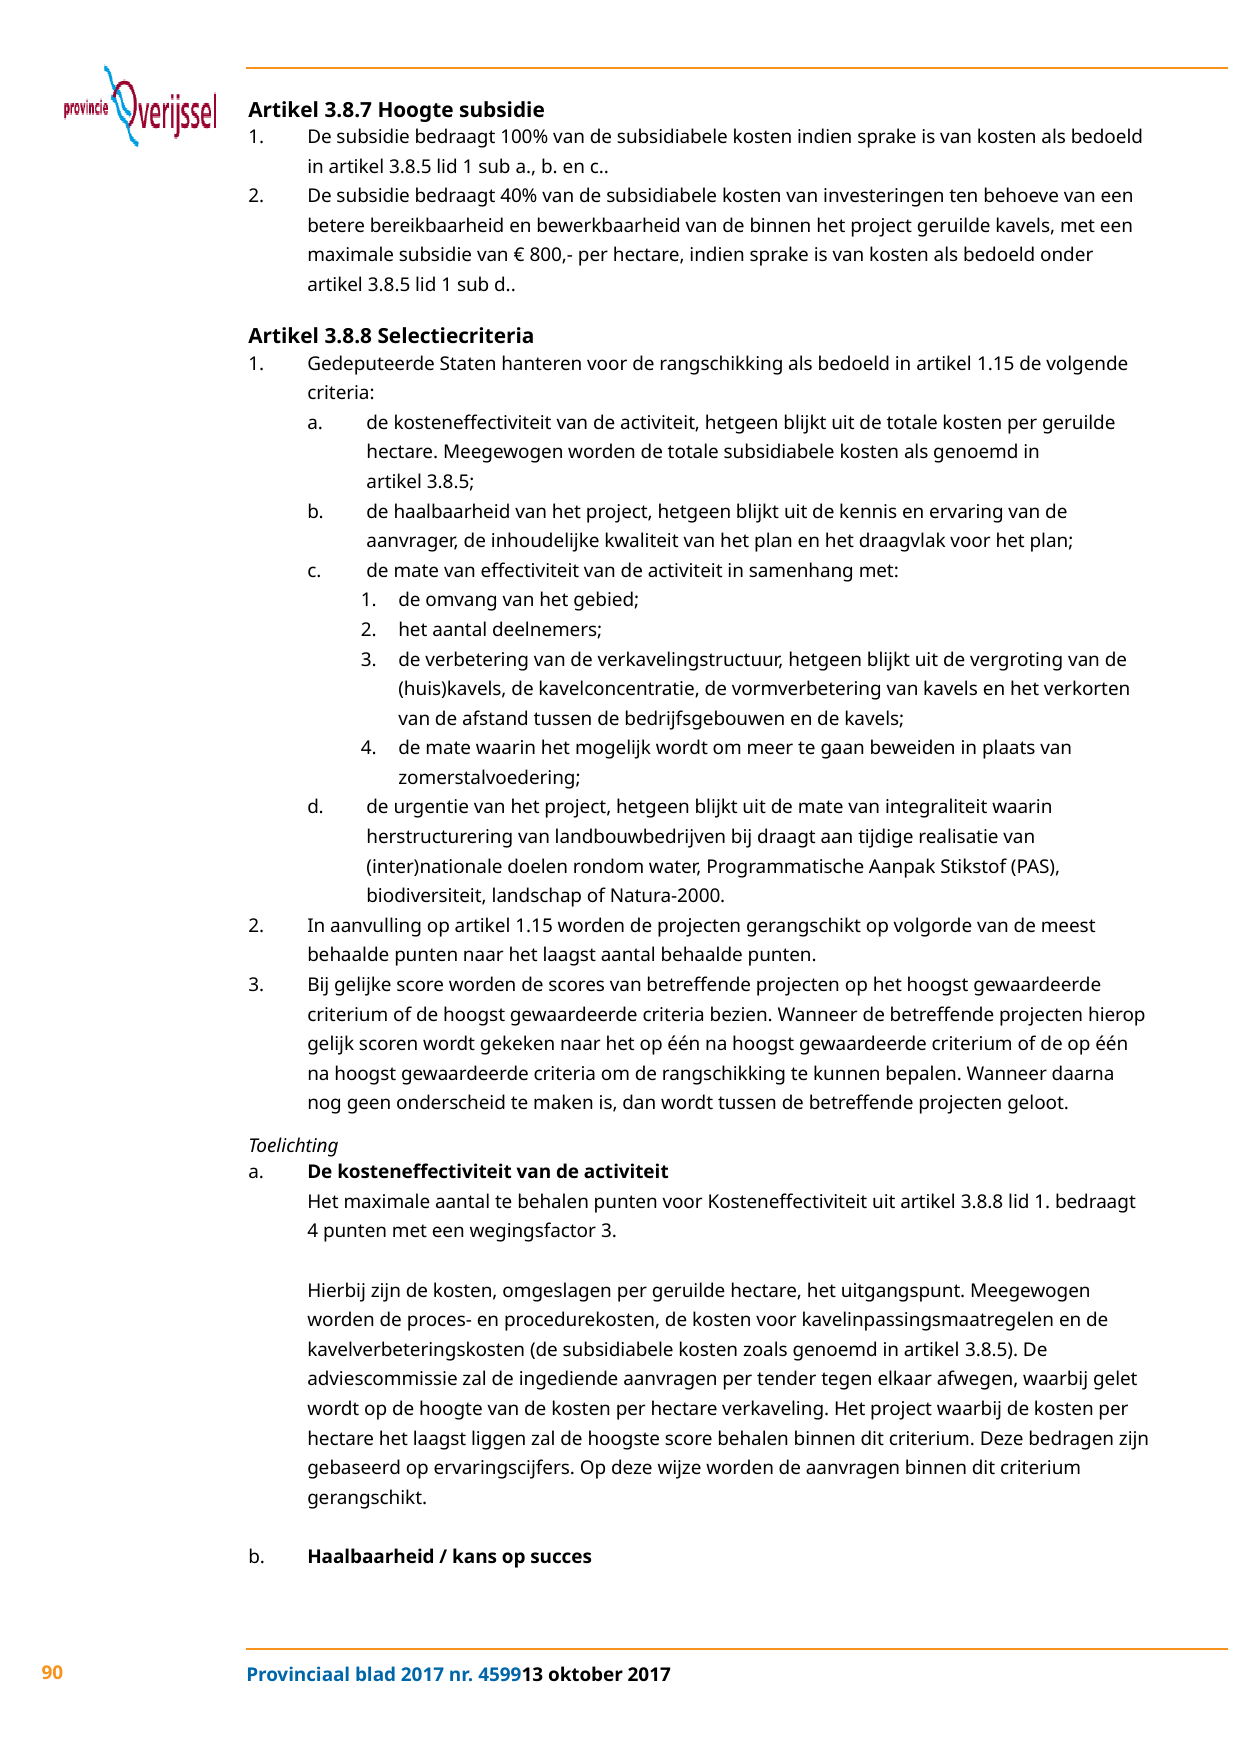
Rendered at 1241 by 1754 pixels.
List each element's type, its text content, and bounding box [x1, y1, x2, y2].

list de omvang van het gebied; [361, 587, 1152, 612]
list Haalbaarheid / kans op succes [248, 1543, 1152, 1569]
list de haalbaarheid van het project, hetgeen blijkt uit de kennis en ervaring van de aanvrager, de inhoudelijke kwaliteit van het plan en het draagvlak voor het plan; [307, 498, 1152, 553]
list het aantal deelnemers; [361, 616, 1152, 642]
text Artikel 3.8.7 Hoogte subsidie [248, 95, 1152, 123]
list Gedeputeerde Staten hanteren voor de rangschikking als bedoeld in artikel 1.15 de volgende criteria: [248, 350, 1152, 405]
list Bij gelijke score worden de scores van betreffende projecten op het hoogst gewaardeerde criterium of de hoogst gewaardeerde criteria bezien. Wanneer de betreffende projecten hierop gelijk scoren wordt gekeken naar het op één na hoogst gewaardeerde criterium of de op één na hoogst gewaardeerde criteria om de rangschikking te kunnen bepalen. Wanneer daarna nog geen onderscheid te maken is, dan wordt tussen de betreffende projecten geloot. [248, 971, 1152, 1115]
list De subsidie bedraagt 40% van de subsidiabele kosten van investeringen ten behoeve van een betere bereikbaarheid en bewerkbaarheid van de binnen het project geruilde kavels, met een maximale subsidie van € 800,- per hectare, indien sprake is van kosten als bedoeld onder artikel 3.8.5 lid 1 sub d.. [248, 182, 1152, 297]
list De kosteneffectiviteit van de activiteit [248, 1158, 1152, 1184]
list de urgentie van het project, hetgeen blijkt uit de mate van integraliteit waarin herstructurering van landbouwbedrijven bij draagt aan tijdige realisatie van (inter)nationale doelen rondom water, Programmatische Aanpak Stikstof (PAS), biodiversiteit, landschap of Natura-2000. [307, 794, 1152, 908]
list de verbetering van de verkavelingstructuur, hetgeen blijkt uit de vergroting van de (huis)kavels, de kavelconcentratie, de vormverbetering van kavels en het verkorten van de afstand tussen de bedrijfsgebouwen en de kavels; [361, 646, 1152, 731]
list De subsidie bedraagt 100% van de subsidiabele kosten indien sprake is van kosten als bedoeld in artikel 3.8.5 lid 1 sub a., b. en c.. [248, 123, 1152, 178]
list de mate waarin het mogelijk wordt om meer te gaan beweiden in plaats van zomerstalvoedering; [361, 734, 1152, 790]
list Het maximale aantal te behalen punten voor Kosteneffectiviteit uit artikel 3.8.8 lid 1. bedraagt 4 punten met een wegingsfactor 3. [248, 1188, 1152, 1243]
list de mate van effectiviteit van de activiteit in samenhang met: [307, 557, 1152, 583]
picture [41, 47, 231, 172]
text Artikel 3.8.8 Selectiecriteria [248, 322, 1152, 350]
text Toelichting [248, 1133, 1152, 1158]
list Hierbij zijn de kosten, omgeslagen per geruilde hectare, het uitgangspunt. Meegewogen worden de proces- en procedurekosten, de kosten voor kavelinpassingsmaatregelen en de kavelverbeteringskosten (de subsidiabele kosten zoals genoemd in artikel 3.8.5). De adviescommissie zal de ingediende aanvragen per tender tegen elkaar afwegen, waarbij gelet wordt op de hoogte van de kosten per hectare verkaveling. Het project waarbij de kosten per hectare het laagst liggen zal de hoogste score behalen binnen dit criterium. Deze bedragen zijn gebaseerd op ervaringscijfers. Op deze wijze worden de aanvragen binnen dit criterium gerangschikt. [248, 1277, 1152, 1509]
list de kosteneffectiviteit van de activiteit, hetgeen blijkt uit de totale kosten per geruilde hectare. Meegewogen worden de totale subsidiabele kosten als genoemd in artikel 3.8.5; [307, 409, 1152, 494]
list In aanvulling op artikel 1.15 worden de projecten gerangschikt op volgorde van de meest behaalde punten naar het laagst aantal behaalde punten. [248, 912, 1152, 967]
